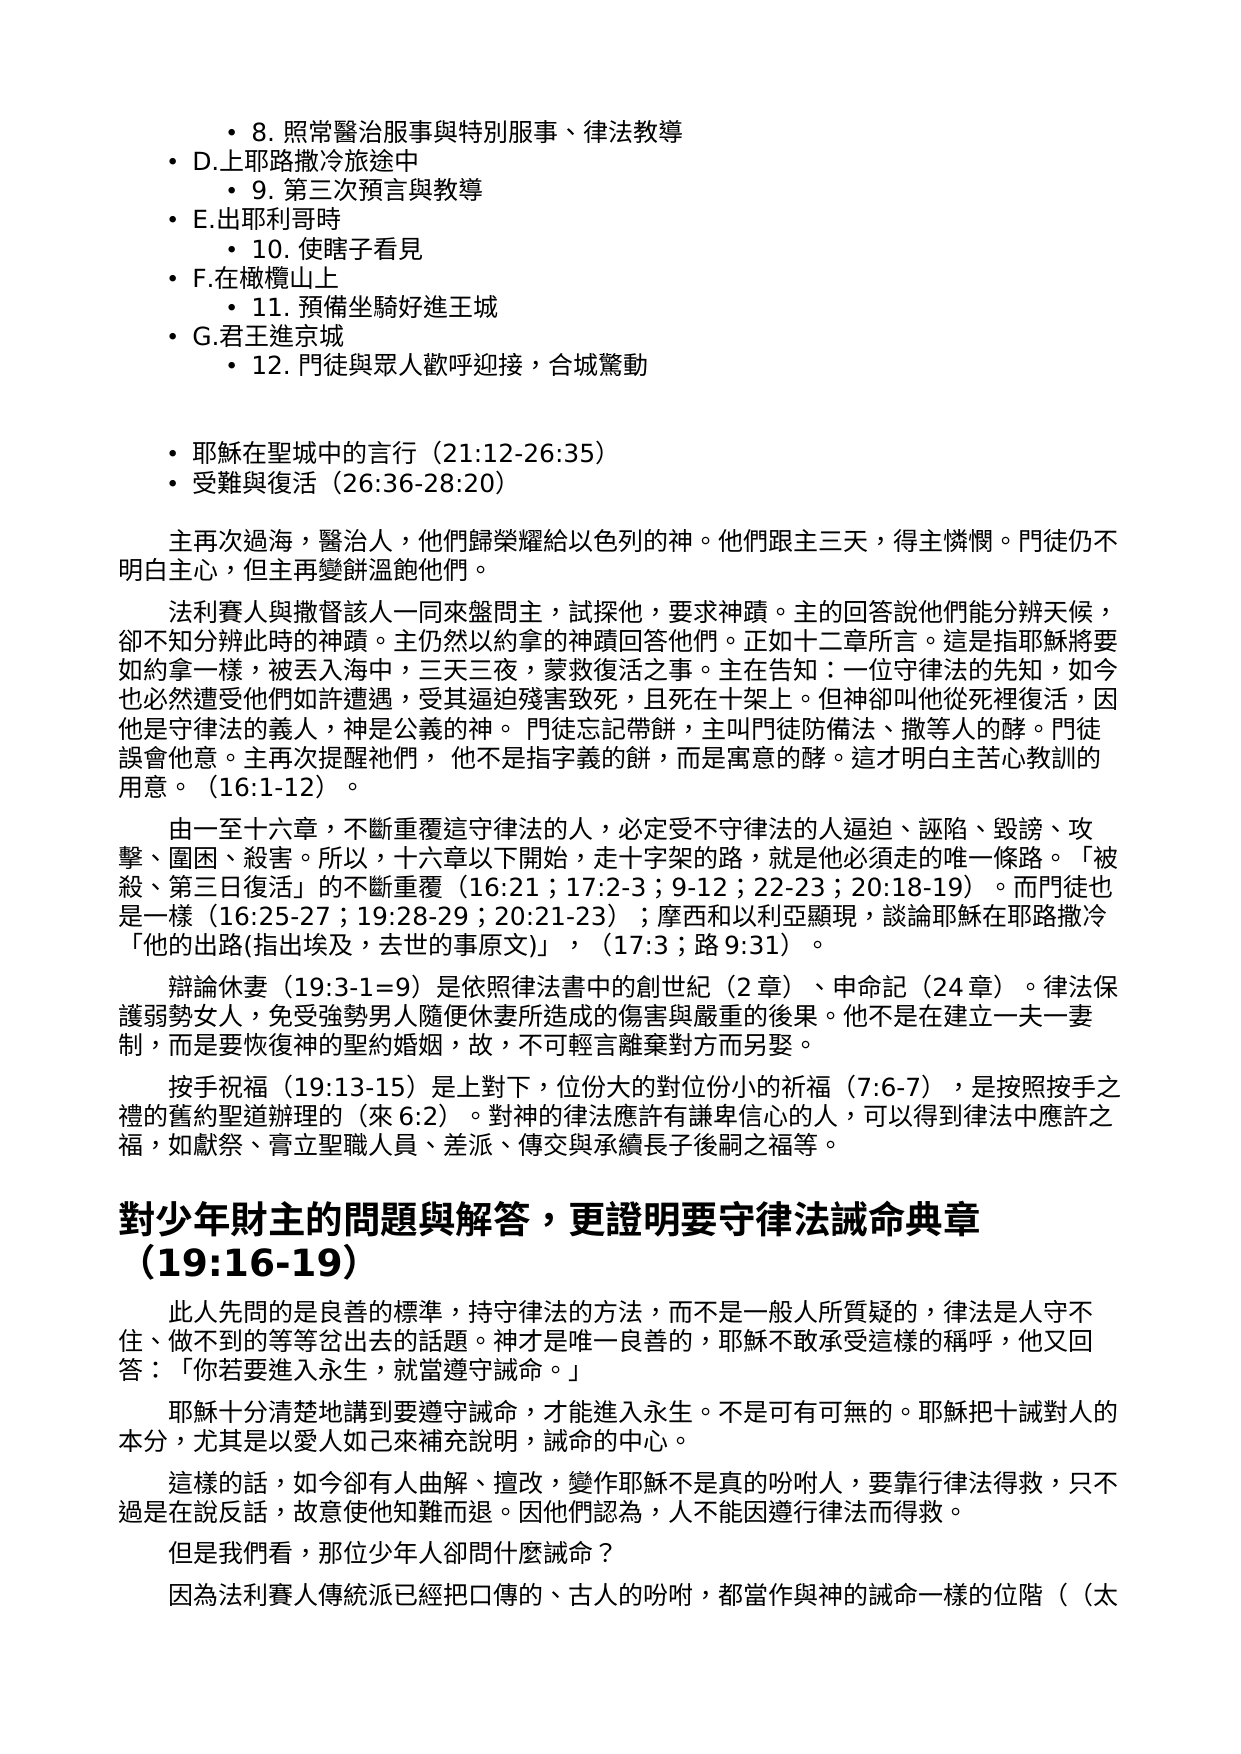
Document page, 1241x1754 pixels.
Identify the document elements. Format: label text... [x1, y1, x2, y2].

list F.在橄欖山上 [177, 264, 1122, 293]
list 9. 第三次預言與教導 [236, 176, 1122, 206]
text 按手祝福（19:13-15）是上對下，位份大的對位份小的祈福（7:6-7），是按照按手之禮的舊約聖道辦理的（來6:2）。對神的律法應許有謙卑信心的人，可以得到律法中應許之福，如獻祭、膏立聖職人員、差派、傳交與承續長子後嗣之福等。 [118, 1073, 1122, 1161]
list 受難與復活（26:36-28:20） [177, 469, 1122, 498]
list 11. 預備坐騎好進王城 [236, 293, 1122, 322]
text 耶穌十分清楚地講到要遵守誡命，才能進入永生。不是可有可無的。耶穌把十誡對人的本分，尤其是以愛人如己來補充說明，誡命的中心。 [118, 1398, 1122, 1456]
text 因為法利賽人傳統派已經把口傳的、古人的吩咐，都當作與神的誡命一樣的位階（（太 [118, 1581, 1122, 1611]
text 主再次過海，醫治人，他們歸榮耀給以色列的神。他們跟主三天，得主憐憫。門徒仍不明白主心，但主再變餅溫飽他們。 [118, 527, 1122, 586]
subtitle 對少年財主的問題與解答，更證明要守律法誡命典章（19:16-19） [118, 1198, 1122, 1286]
list G.君王進京城 [177, 322, 1122, 351]
list E.出耶利哥時 [177, 206, 1122, 235]
text 此人先問的是良善的標準，持守律法的方法，而不是一般人所質疑的，律法是人守不住、做不到的等等岔出去的話題。神才是唯一良善的，耶穌不敢承受這樣的稱呼，他又回答：「你若要進入永生，就當遵守誡命。」 [118, 1298, 1122, 1386]
list D.上耶路撒冷旅途中 [177, 147, 1122, 176]
list 8. 照常醫治服事與特別服事、律法教導 [236, 118, 1122, 147]
list 12. 門徒與眾人歡呼迎接，合城驚動 [236, 351, 1122, 381]
text 辯論休妻（19:3-1=9）是依照律法書中的創世紀（2章）、申命記（24章）。律法保護弱勢女人，免受強勢男人隨便休妻所造成的傷害與嚴重的後果。他不是在建立一夫一妻制，而是要恢復神的聖約婚姻，故，不可輕言離棄對方而另娶。 [118, 973, 1122, 1061]
text 這樣的話，如今卻有人曲解、擅改，變作耶穌不是真的吩咐人，要靠行律法得救，只不過是在說反話，故意使他知難而退。因他們認為，人不能因遵行律法而得救。 [118, 1469, 1122, 1527]
text 但是我們看，那位少年人卻問什麼誡命？ [118, 1540, 1122, 1569]
list 耶穌在聖城中的言行（21:12-26:35） [177, 439, 1122, 469]
list 10. 使瞎子看見 [236, 235, 1122, 264]
text 法利賽人與撒督該人一同來盤問主，試探他，要求神蹟。主的回答說他們能分辨天候，卻不知分辨此時的神蹟。主仍然以約拿的神蹟回答他們。正如十二章所言。這是指耶穌將要如約拿一樣，被丟入海中，三天三夜，蒙救復活之事。主在告知：一位守律法的先知，如今也必然遭受他們如許遭遇，受其逼迫殘害致死，且死在十架上。但神卻叫他從死裡復活，因他是守律法的義人，神是公義的神。 門徒忘記帶餅，主叫門徒防備法、撒等人的酵。門徒誤會他意。主再次提醒祂們， 他不是指字義的餅，而是寓意的酵。這才明白主苦心教訓的用意。（16:1-12）。 [118, 598, 1122, 802]
text 由一至十六章，不斷重覆這守律法的人，必定受不守律法的人逼迫、誣陷、毀謗、攻擊、圍困、殺害。所以，十六章以下開始，走十字架的路，就是他必須走的唯一條路。「被殺、第三日復活」的不斷重覆（16:21；17:2-3；9-12；22-23；20:18-19）。而門徒也是一樣（16:25-27；19:28-29；20:21-23）；摩西和以利亞顯現，談論耶穌在耶路撒冷「他的出路(指出埃及，去世的事原文)」，（17:3；路9:31）。 [118, 815, 1122, 961]
